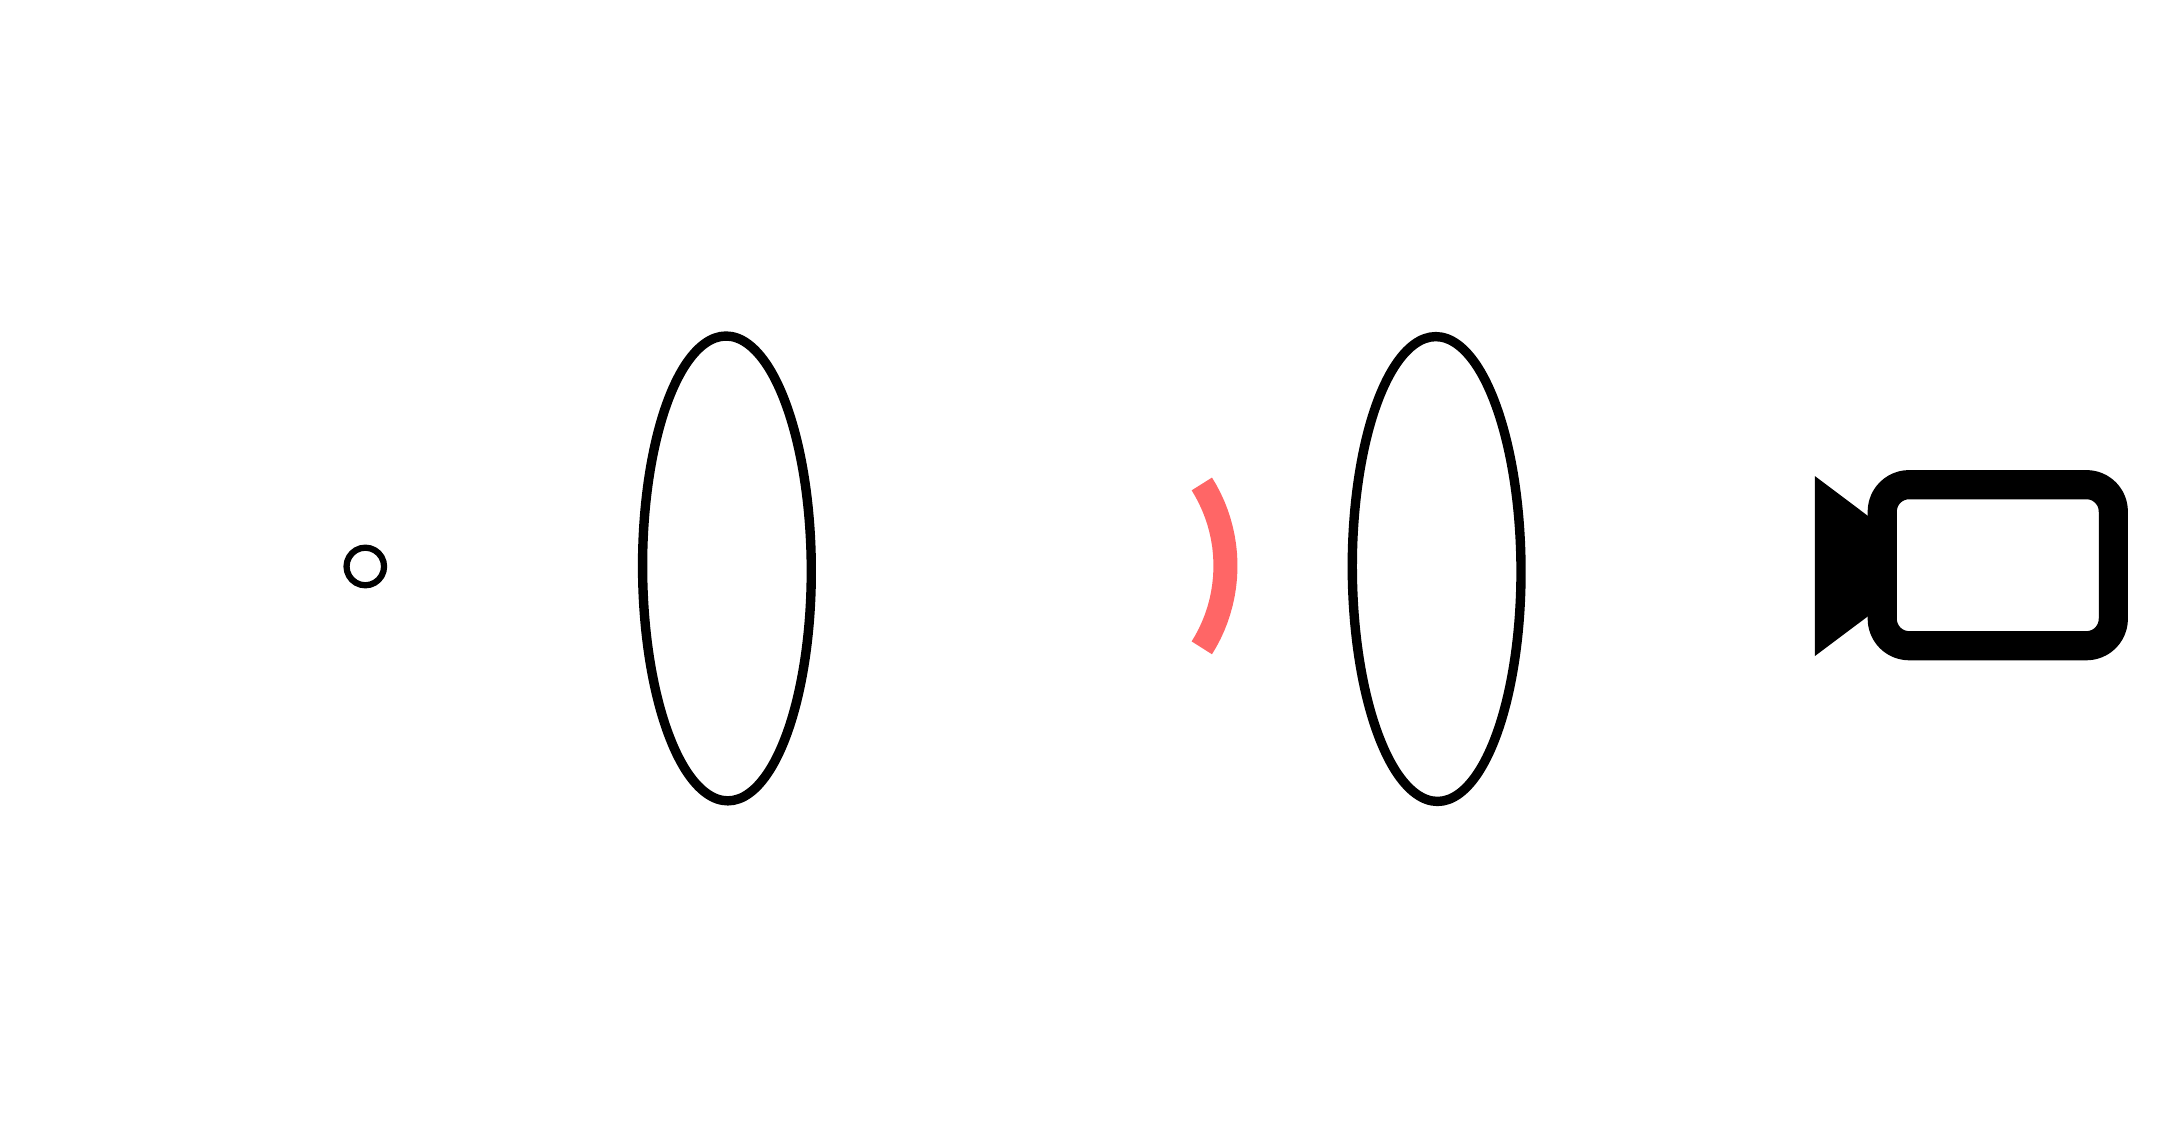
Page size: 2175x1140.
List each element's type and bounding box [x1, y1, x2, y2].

text_box [642, 0, 1747, 1140]
text_box [1882, 484, 2114, 646]
text_box [1814, 476, 1875, 657]
